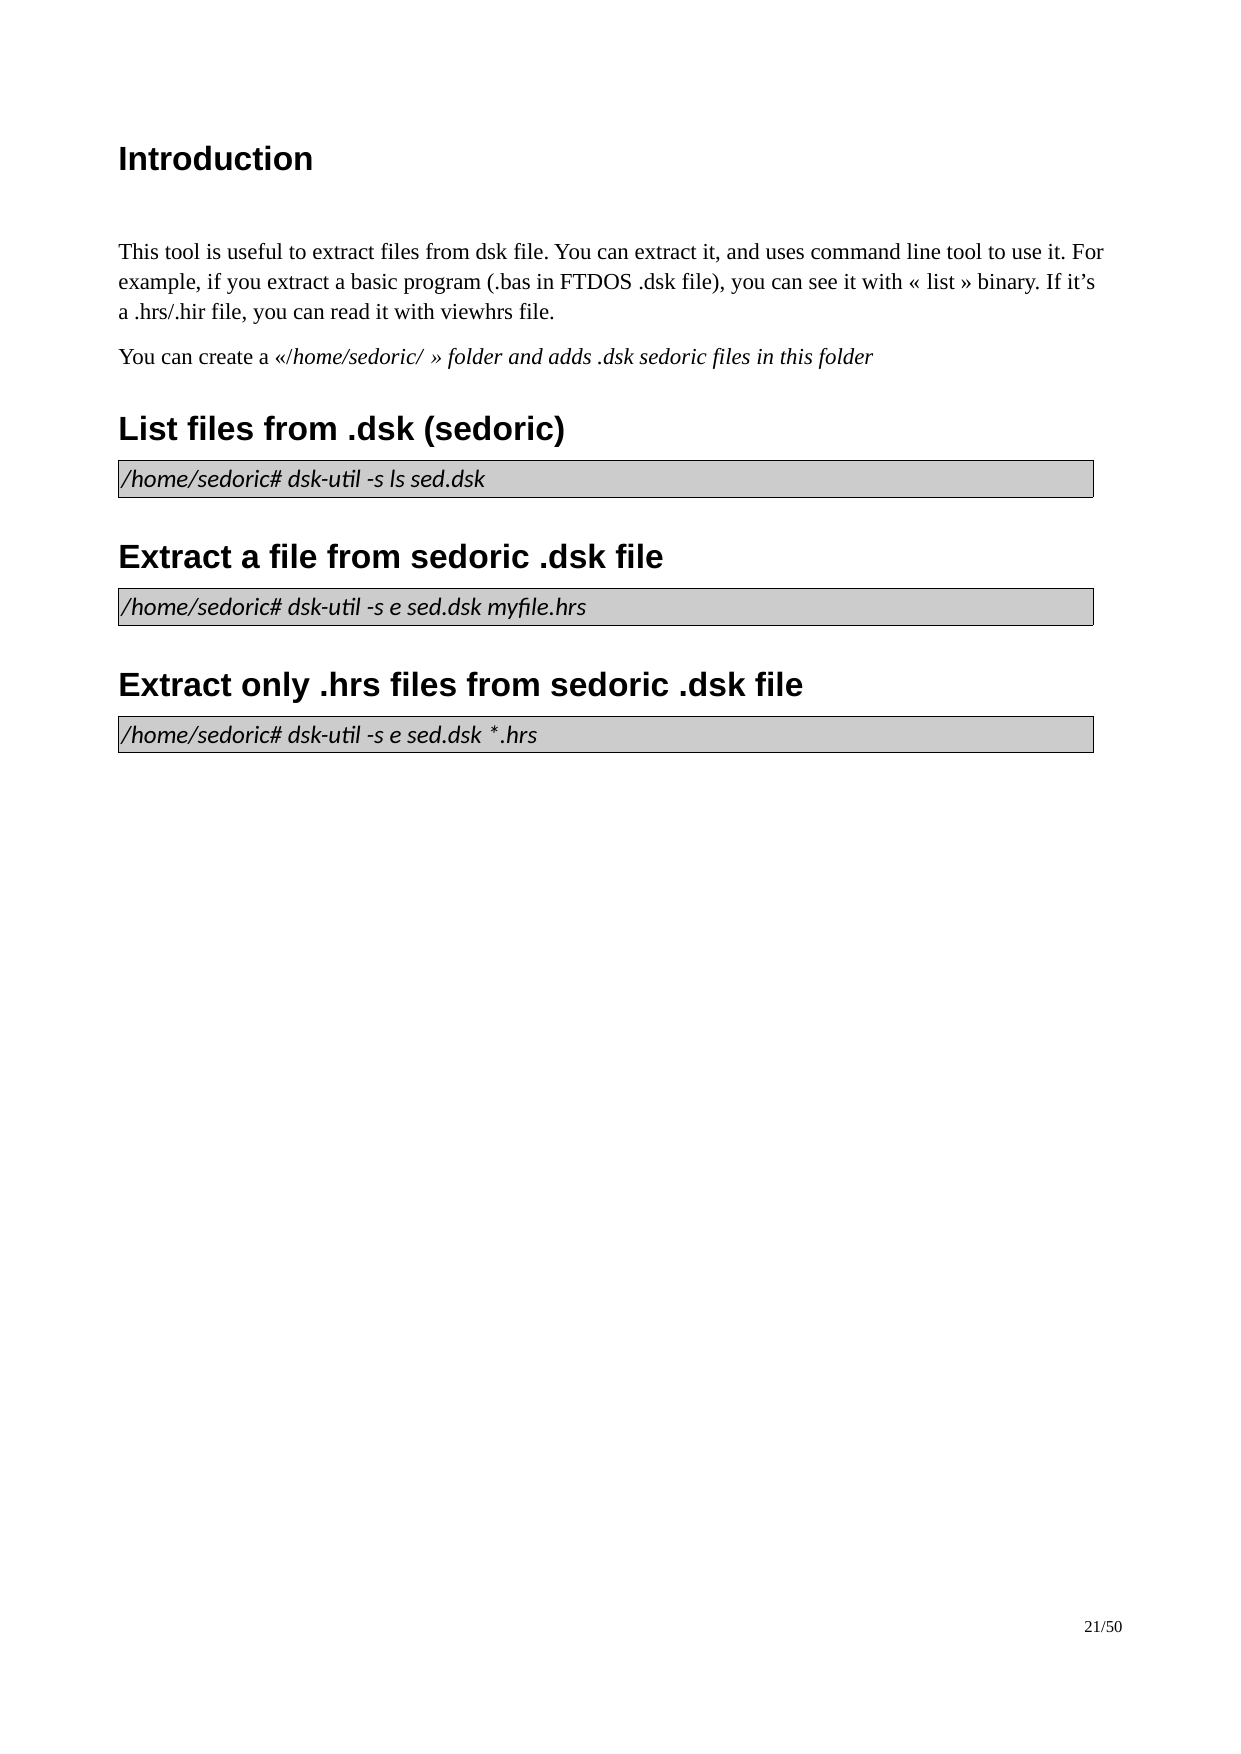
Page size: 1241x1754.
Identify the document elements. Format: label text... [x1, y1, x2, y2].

subtitle Extract a file from sedoric .dsk file [118, 537, 1122, 576]
text /home/sedoric# dsk-util -s ls sed.dsk [119, 461, 1093, 497]
text This tool is useful to extract files from dsk file. You can extract it, and uses command line tool to use it. For example, if you extract a basic program (.bas in FTDOS .dsk file), you can see it with « list » binary. If it’s a .hrs/.hir file, you can read it with viewhrs file. [118, 238, 1122, 325]
subtitle Introduction [118, 139, 1122, 178]
text /home/sedoric# dsk-util -s e sed.dsk myfile.hrs [119, 589, 1093, 625]
text /home/sedoric# dsk-util -s e sed.dsk *.hrs [119, 717, 1093, 752]
subtitle List files from .dsk (sedoric) [118, 409, 1122, 448]
text You can create a «/home/sedoric/ » folder and adds .dsk sedoric files in this folder [118, 343, 1122, 370]
subtitle Extract only .hrs files from sedoric .dsk file [118, 665, 1122, 703]
